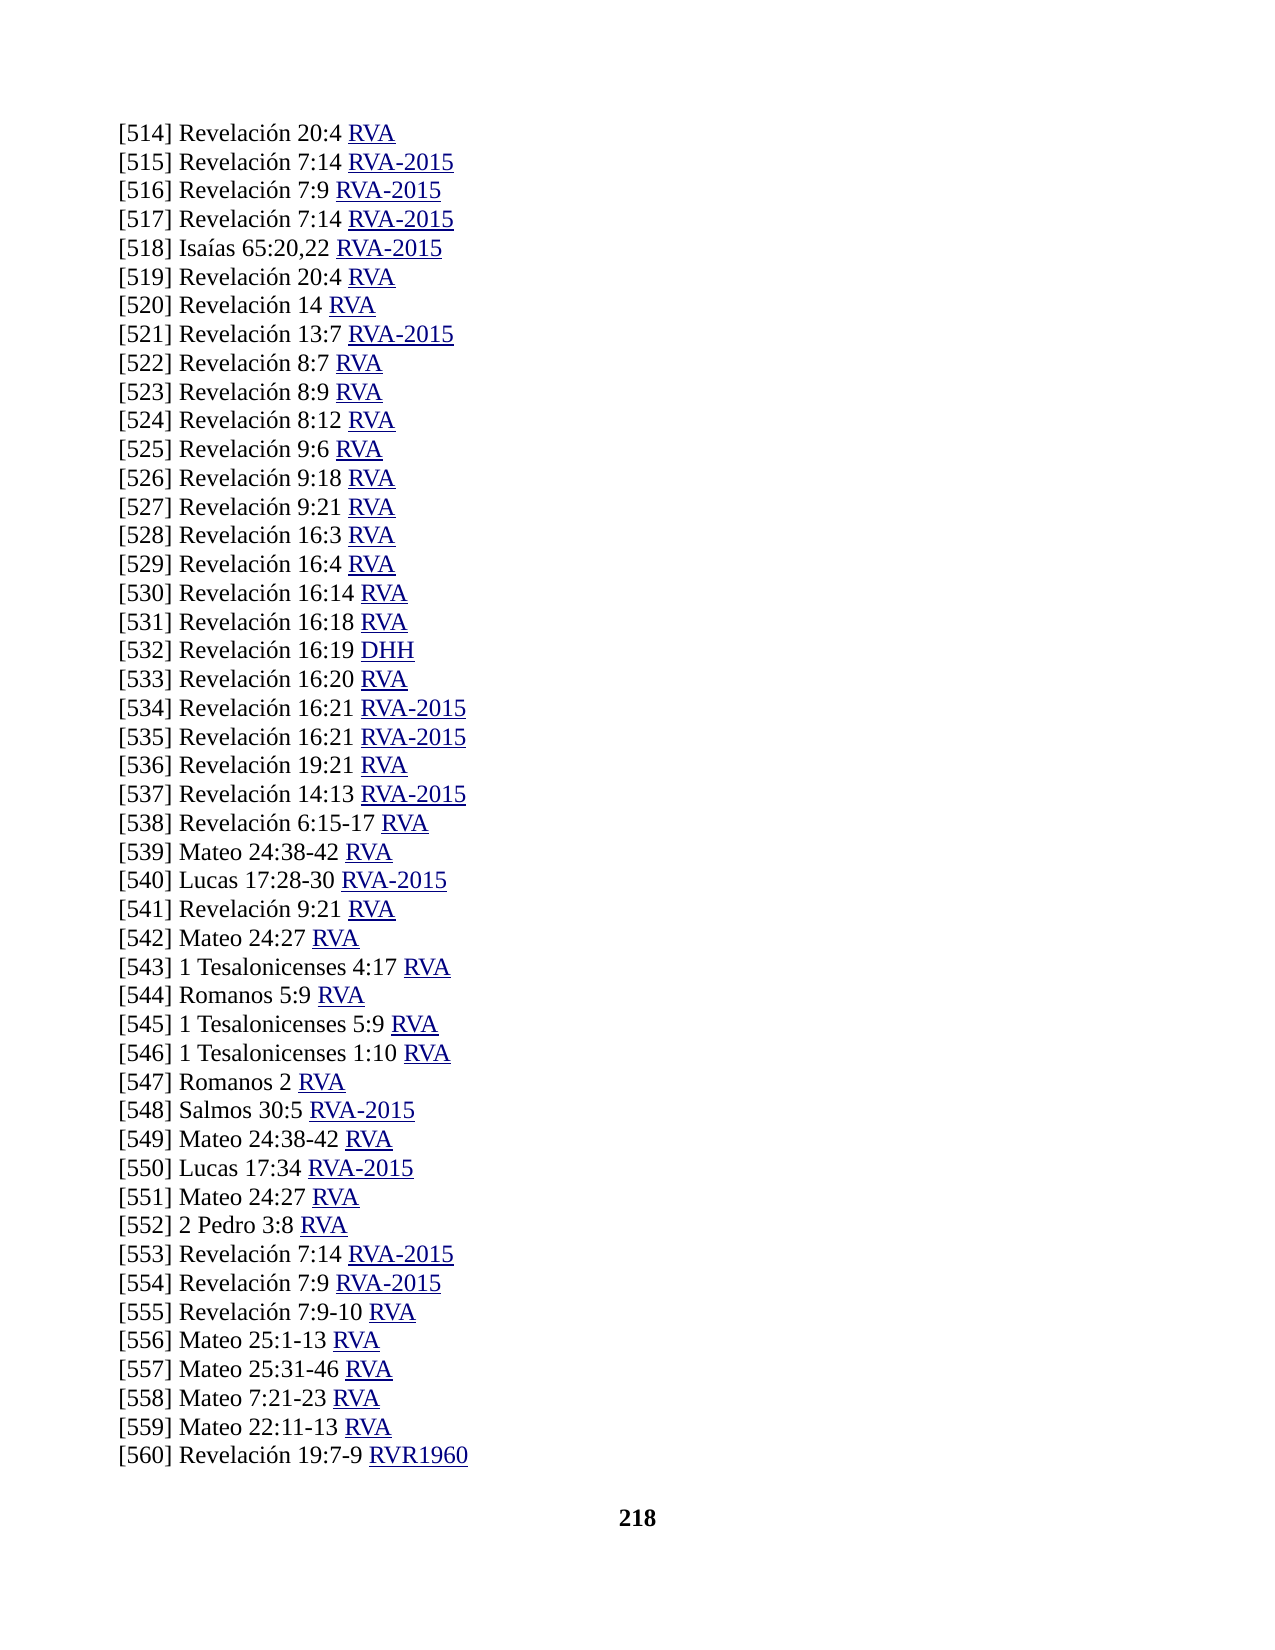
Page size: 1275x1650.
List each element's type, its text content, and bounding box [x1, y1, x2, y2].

text Revelación 19:7-9 RVR1960 [118, 1441, 1157, 1469]
text Salmos 30:5 RVA-2015 [118, 1096, 1157, 1124]
text Revelación 8:9 RVA [118, 377, 1157, 406]
text Revelación 9:6 RVA [118, 434, 1157, 463]
text Revelación 8:7 RVA [118, 348, 1157, 377]
text Revelación 7:9 RVA-2015 [118, 176, 1157, 204]
text Revelación 7:14 RVA-2015 [118, 204, 1157, 233]
text Revelación 6:15-17 RVA [118, 808, 1157, 837]
text Mateo 24:38-42 RVA [118, 837, 1157, 866]
text Revelación 7:14 RVA-2015 [118, 147, 1157, 176]
text 1 Tesalonicenses 4:17 RVA [118, 952, 1157, 981]
text Mateo 25:31-46 RVA [118, 1354, 1157, 1383]
text Revelación 9:18 RVA [118, 463, 1157, 492]
text Revelación 7:9 RVA-2015 [118, 1268, 1157, 1297]
text Revelación 13:7 RVA-2015 [118, 319, 1157, 348]
text Mateo 24:27 RVA [118, 923, 1157, 952]
text Mateo 25:1-13 RVA [118, 1326, 1157, 1354]
text Mateo 7:21-23 RVA [118, 1383, 1157, 1412]
text Revelación 8:12 RVA [118, 406, 1157, 434]
text Revelación 16:21 RVA-2015 [118, 693, 1157, 722]
text Revelación 7:14 RVA-2015 [118, 1239, 1157, 1268]
text Revelación 16:18 RVA [118, 607, 1157, 636]
text Revelación 16:20 RVA [118, 664, 1157, 693]
text Revelación 16:14 RVA [118, 578, 1157, 607]
text Revelación 14:13 RVA-2015 [118, 779, 1157, 808]
text Revelación 20:4 RVA [118, 262, 1157, 291]
text Revelación 20:4 RVA [118, 118, 1157, 147]
text Isaías 65:20,22 RVA-2015 [118, 233, 1157, 262]
text 2 Pedro 3:8 RVA [118, 1211, 1157, 1239]
text Revelación 19:21 RVA [118, 751, 1157, 779]
text Revelación 7:9-10 RVA [118, 1297, 1157, 1326]
text Revelación 14 RVA [118, 291, 1157, 319]
text Revelación 9:21 RVA [118, 894, 1157, 923]
text Revelación 9:21 RVA [118, 492, 1157, 521]
text Romanos 2 RVA [118, 1067, 1157, 1096]
text Revelación 16:3 RVA [118, 521, 1157, 549]
text Revelación 16:19 DHH [118, 636, 1157, 664]
text 1 Tesalonicenses 1:10 RVA [118, 1038, 1157, 1067]
text Romanos 5:9 RVA [118, 981, 1157, 1009]
text Lucas 17:34 RVA-2015 [118, 1153, 1157, 1182]
text Mateo 24:38-42 RVA [118, 1124, 1157, 1153]
text Mateo 24:27 RVA [118, 1182, 1157, 1211]
text 1 Tesalonicenses 5:9 RVA [118, 1009, 1157, 1038]
text Revelación 16:21 RVA-2015 [118, 722, 1157, 751]
text Lucas 17:28-30 RVA-2015 [118, 866, 1157, 894]
text Mateo 22:11-13 RVA [118, 1412, 1157, 1441]
text Revelación 16:4 RVA [118, 549, 1157, 578]
